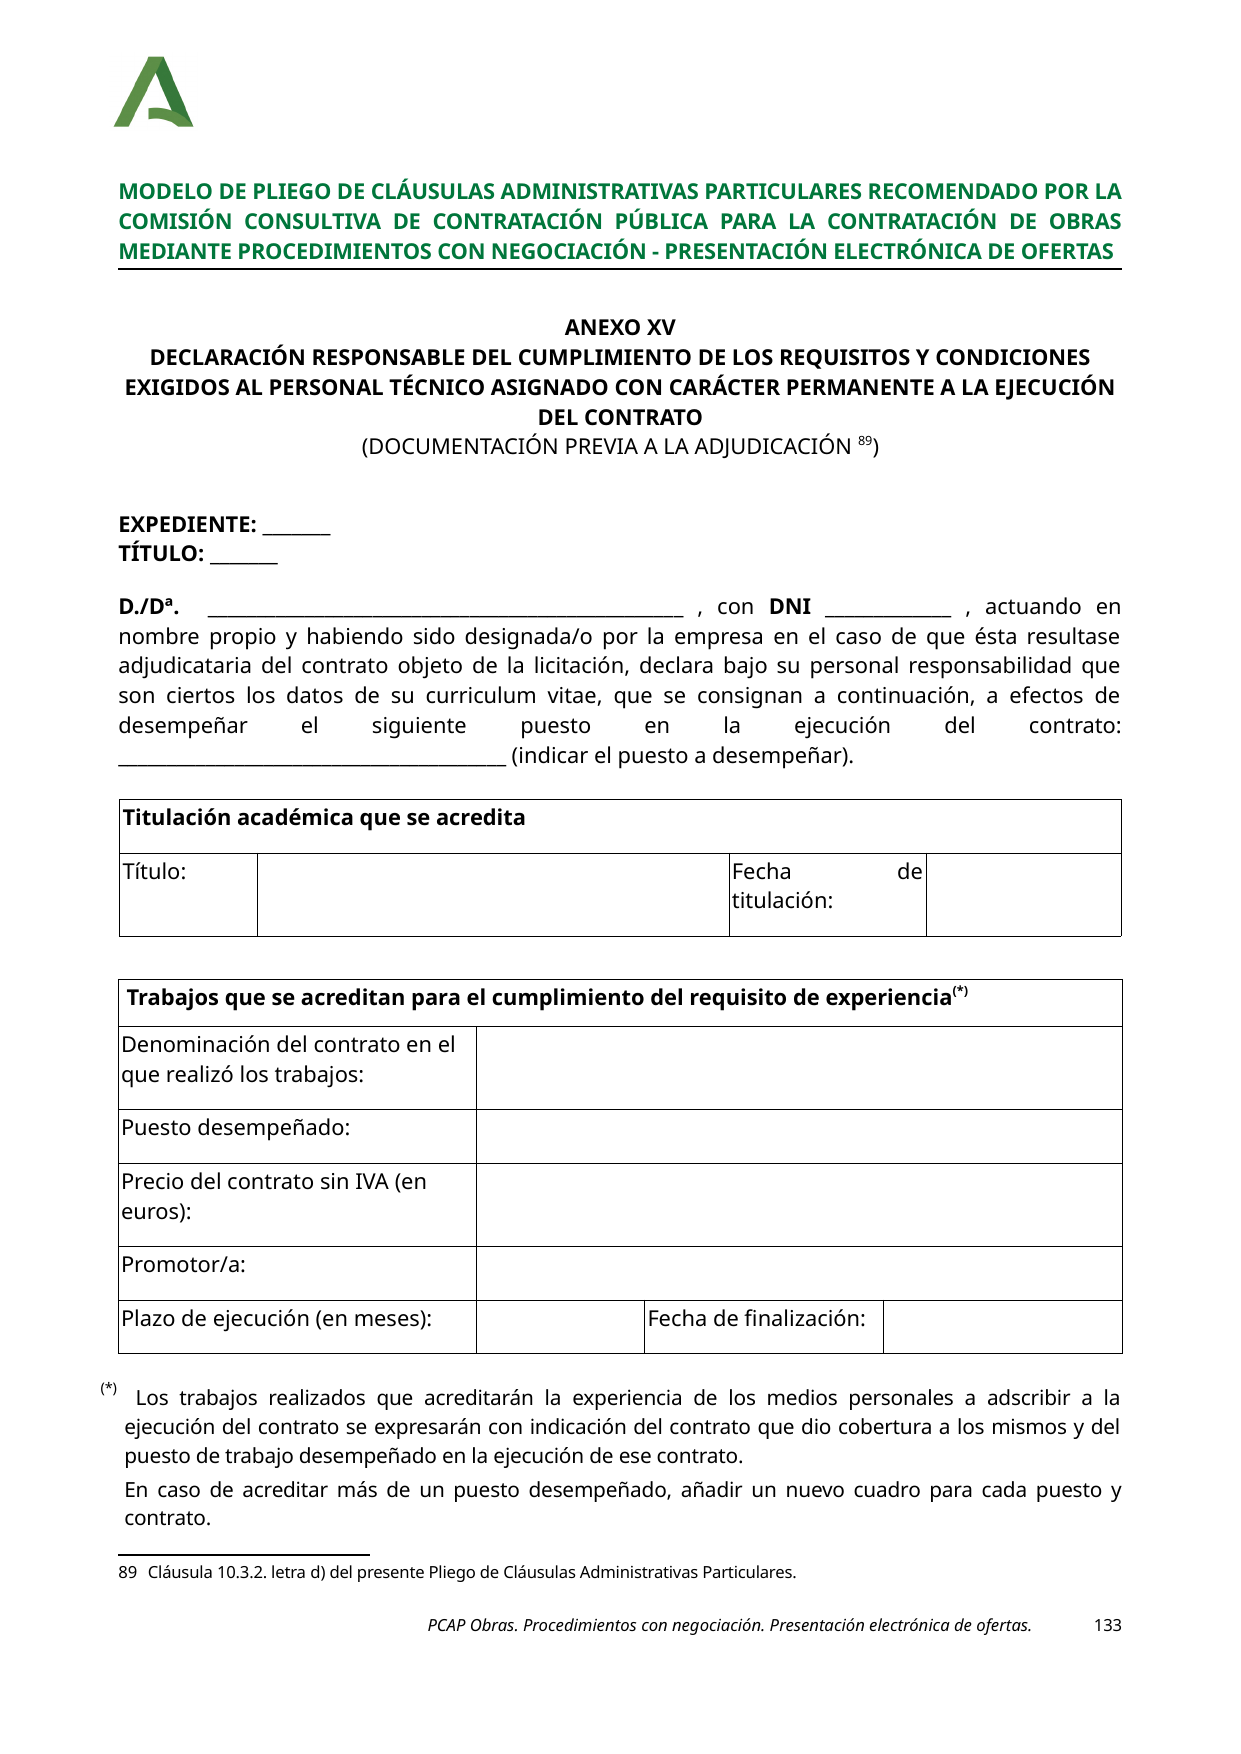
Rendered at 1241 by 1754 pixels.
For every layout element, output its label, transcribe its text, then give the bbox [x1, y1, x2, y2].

table_cell [477, 1301, 644, 1353]
text (DOCUMENTACIÓN PREVIA A LA ADJUDICACIÓN ) [118, 431, 1122, 461]
text EXPEDIENTE: _______ [118, 509, 1122, 538]
table_cell Fecha de finalización: [645, 1301, 883, 1353]
table_cell [884, 1301, 1122, 1353]
table_cell [258, 854, 729, 936]
table_cell Denominación del contrato en el que realizó los trabajos: [119, 1027, 476, 1109]
table_cell Título: [120, 854, 257, 936]
table_cell [477, 1247, 1122, 1299]
table_header Titulación académica que se acredita [120, 800, 1121, 853]
text TÍTULO: _______ [118, 538, 1122, 568]
text ANEXO XV [118, 312, 1122, 342]
table_cell [477, 1164, 1122, 1246]
table_header Trabajos que se acreditan para el cumplimiento del requisito de experiencia(*) [119, 980, 1122, 1026]
table_cell Promotor/a: [119, 1247, 476, 1299]
table_cell [477, 1110, 1122, 1163]
table_cell [927, 854, 1121, 936]
text D./Dª. _________________________________________________ , con DNI _____________ , actuando en nombre propio y habiendo sido designada/o por la empresa en el caso de que ésta resultase adjudicataria del contrato objeto de la licitación, declara bajo su personal responsabilidad que son ciertos los datos de su curriculum vitae, que se consignan a continuación, a efectos de desempeñar el siguiente puesto en la ejecución del contrato: ________________________________________ (indicar el puesto a desempeñar). [118, 591, 1122, 770]
table_cell Puesto desempeñado: [119, 1110, 476, 1163]
table_cell Precio del contrato sin IVA (en euros): [119, 1164, 476, 1246]
text (*) Los trabajos realizados que acreditarán la experiencia de los medios personales a adscribir a la ejecución del contrato se expresarán con indicación del contrato que dio cobertura a los mismos y del puesto de trabajo desempeñado en la ejecución de ese contrato. [100, 1378, 1122, 1469]
text Cláusula 10.3.2. letra d) del presente Pliego de Cláusulas Administrativas Particulares. [118, 1561, 1122, 1584]
table_cell [477, 1027, 1122, 1109]
picture [109, 52, 198, 131]
text MODELO DE PLIEGO DE CLÁUSULAS ADMINISTRATIVAS PARTICULARES RECOMENDADO POR LA COMISIÓN CONSULTIVA DE CONTRATACIÓN PÚBLICA PARA LA CONTRATACIÓN DE OBRAS MEDIANTE PROCEDIMIENTOS CON NEGOCIACIÓN - PRESENTACIÓN ELECTRÓNICA DE OFERTAS [118, 176, 1122, 268]
table_cell Fecha de titulación: [730, 854, 926, 936]
table_cell Plazo de ejecución (en meses): [119, 1301, 476, 1353]
text DECLARACIÓN RESPONSABLE DEL CUMPLIMIENTO DE LOS REQUISITOS Y CONDICIONES EXIGIDOS AL PERSONAL TÉCNICO ASIGNADO CON CARÁCTER PERMANENTE A LA EJECUCIÓN DEL CONTRATO [118, 342, 1122, 431]
text En caso de acreditar más de un puesto desempeñado, añadir un nuevo cuadro para cada puesto y contrato. [124, 1475, 1122, 1532]
